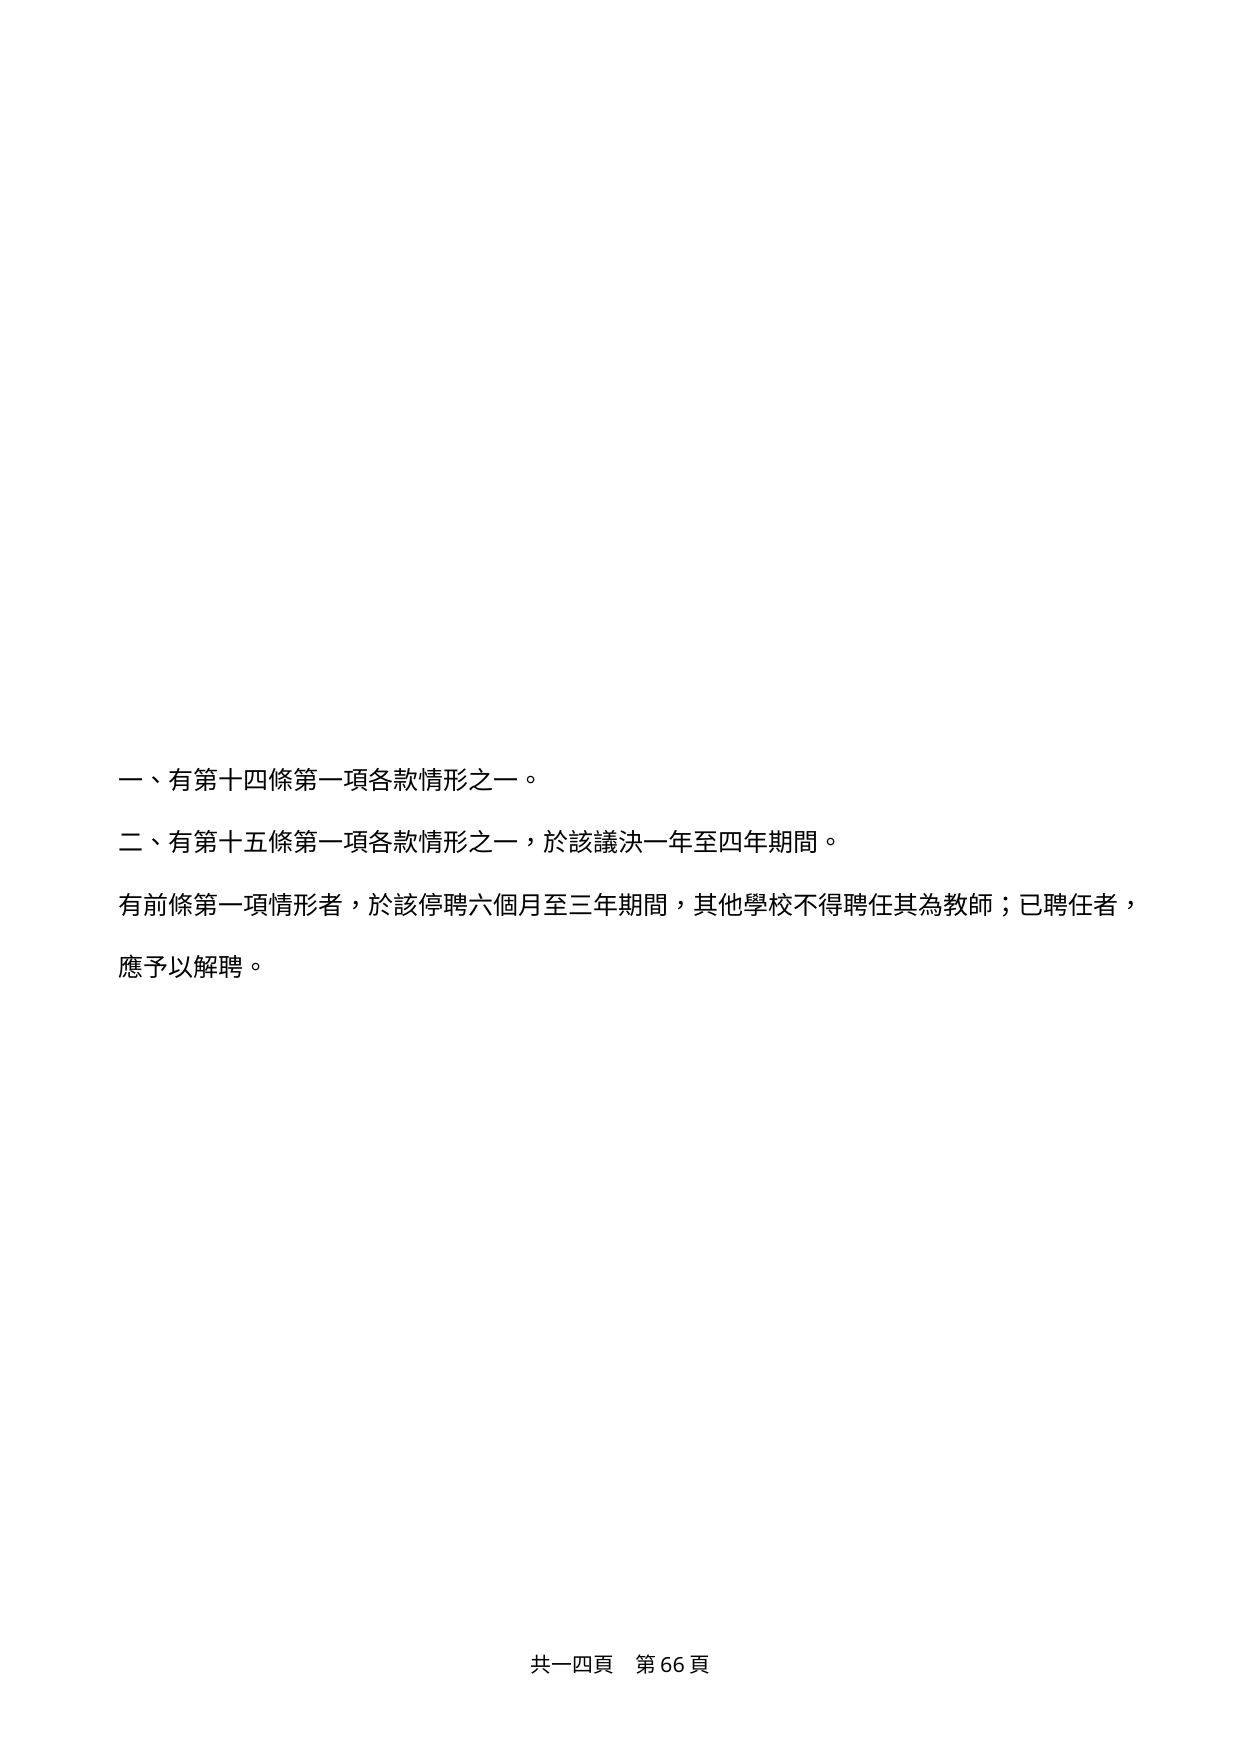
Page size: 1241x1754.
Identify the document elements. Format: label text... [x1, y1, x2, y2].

text 二、有第十五條第一項各款情形之一，於該議決一年至四年期間。 [118, 799, 1122, 862]
text 有前條第一項情形者，於該停聘六個月至三年期間，其他學校不得聘任其為教師；已聘任者，應予以解聘。 [118, 862, 1122, 987]
text 一、有第十四條第一項各款情形之一。 [118, 737, 1122, 799]
